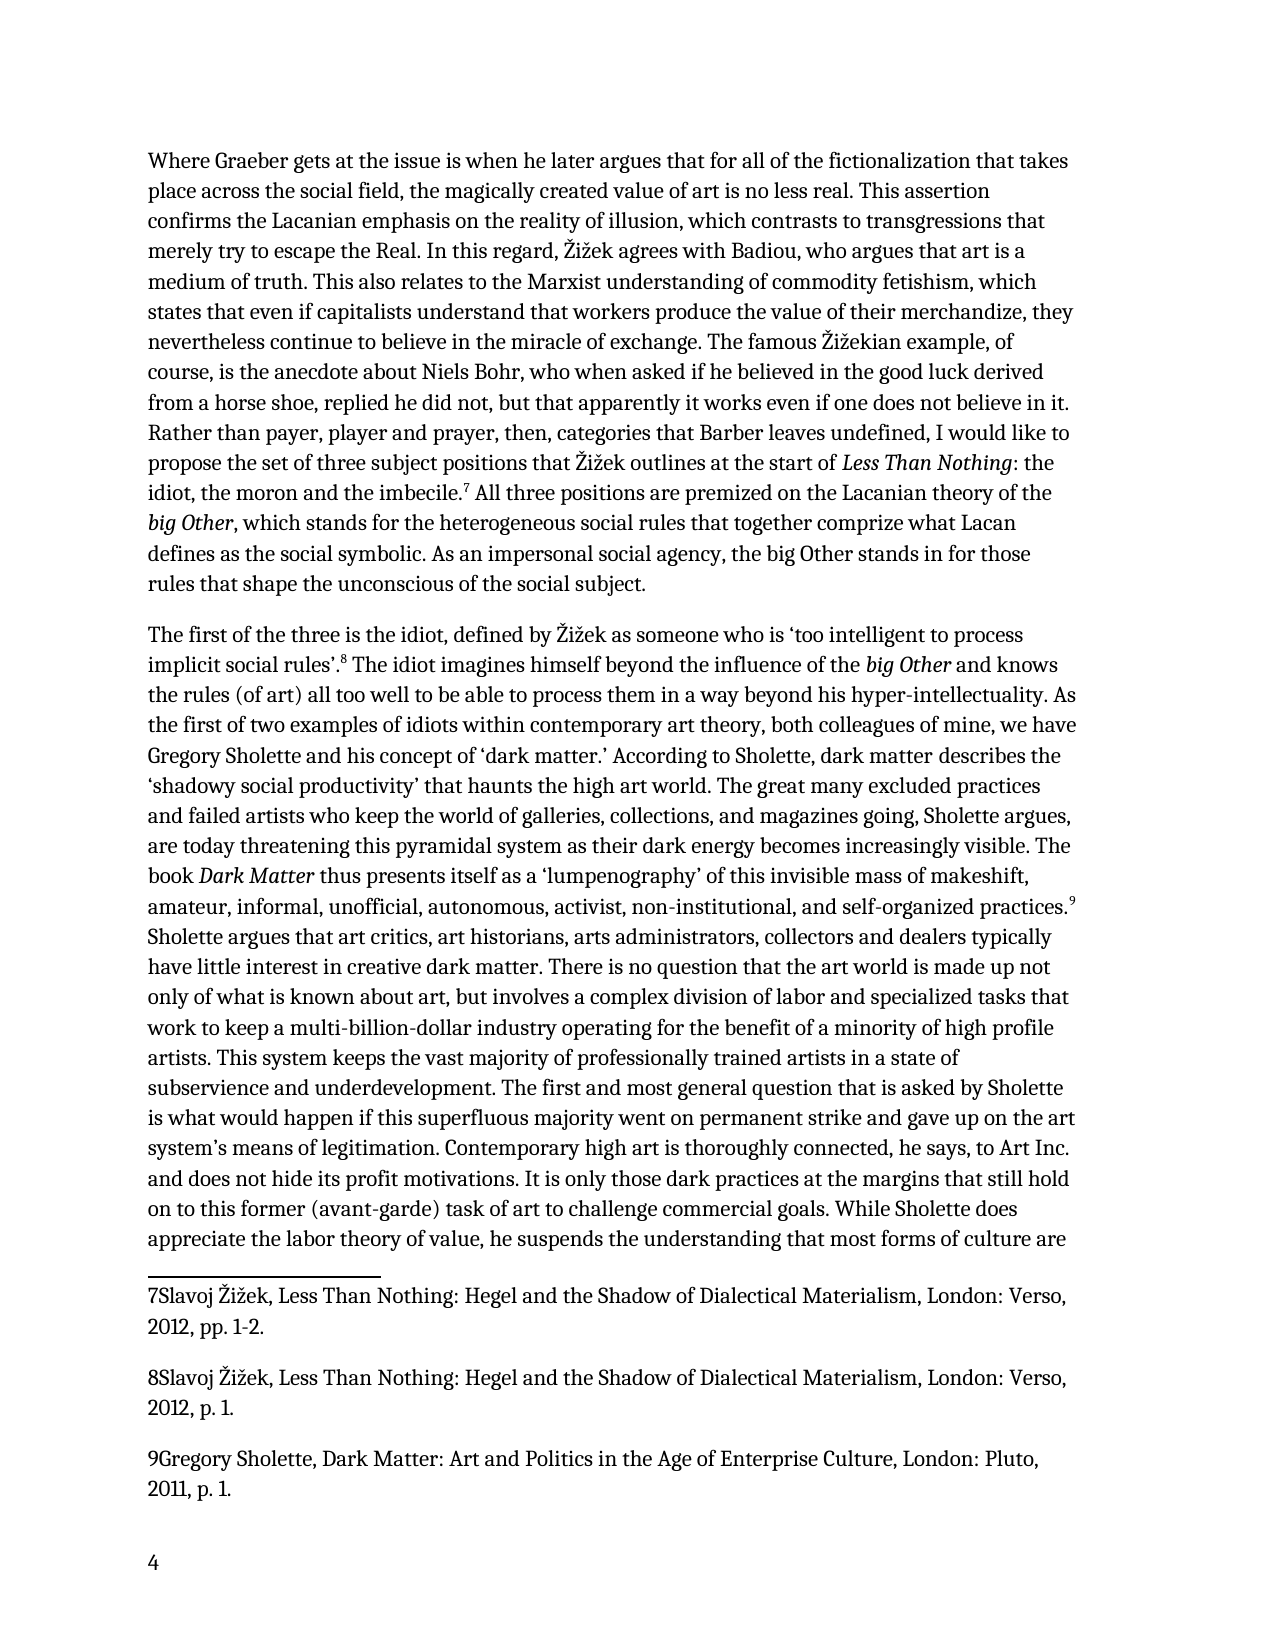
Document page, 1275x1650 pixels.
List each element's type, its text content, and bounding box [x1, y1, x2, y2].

text Gregory Sholette, Dark Matter: Art and Politics in the Age of Enterprise Culture, London: Pluto, 2011, p. 1. [148, 1446, 1078, 1502]
text Where Graeber gets at the issue is when he later argues that for all of the fictionalization that takes place across the social field, the magically created value of art is no less real. This assertion confirms the Lacanian emphasis on the reality of illusion, which contrasts to transgressions that merely try to escape the Real. In this regard, Žižek agrees with Badiou, who argues that art is a medium of truth. This also relates to the Marxist understanding of commodity fetishism, which states that even if capitalists understand that workers produce the value of their merchandize, they nevertheless continue to believe in the miracle of exchange. The famous Žižekian example, of course, is the anecdote about Niels Bohr, who when asked if he believed in the good luck derived from a horse shoe, replied he did not, but that apparently it works even if one does not believe in it. Rather than payer, player and prayer, then, categories that Barber leaves undefined, I would like to propose the set of three subject positions that Žižek outlines at the start of Less Than Nothing: the idiot, the moron and the imbecile. All three positions are premized on the Lacanian theory of the big Other, which stands for the heterogeneous social rules that together comprize what Lacan defines as the social symbolic. As an impersonal social agency, the big Other stands in for those rules that shape the unconscious of the social subject. [148, 148, 1078, 597]
text Slavoj Žižek, Less Than Nothing: Hegel and the Shadow of Dialectical Materialism, London: Verso, 2012, pp. 1-2. [148, 1283, 1078, 1340]
text The first of the three is the idiot, defined by Žižek as someone who is ‘too intelligent to process implicit social rules’. The idiot imagines himself beyond the influence of the big Other and knows the rules (of art) all too well to be able to process them in a way beyond his hyper-intellectuality. As the first of two examples of idiots within contemporary art theory, both colleagues of mine, we have Gregory Sholette and his concept of ‘dark matter.’ According to Sholette, dark matter describes the ‘shadowy social productivity’ that haunts the high art world. The great many excluded practices and failed artists who keep the world of galleries, collections, and magazines going, Sholette argues, are today threatening this pyramidal system as their dark energy becomes increasingly visible. The book Dark Matter thus presents itself as a ‘lumpenography’ of this invisible mass of makeshift, amateur, informal, unofficial, autonomous, activist, non-institutional, and self-organized practices. Sholette argues that art critics, art historians, arts administrators, collectors and dealers typically have little interest in creative dark matter. There is no question that the art world is made up not only of what is known about art, but involves a complex division of labor and specialized tasks that work to keep a multi-billion-dollar industry operating for the benefit of a minority of high profile artists. This system keeps the vast majority of professionally trained artists in a state of subservience and underdevelopment. The first and most general question that is asked by Sholette is what would happen if this superfluous majority went on permanent strike and gave up on the art system’s means of legitimation. Contemporary high art is thoroughly connected, he says, to Art Inc. and does not hide its profit motivations. It is only those dark practices at the margins that still hold on to this former (avant-garde) task of art to challenge commercial goals. While Sholette does appreciate the labor theory of value, he suspends the understanding that most forms of culture are [148, 622, 1078, 1252]
text Slavoj Žižek, Less Than Nothing: Hegel and the Shadow of Dialectical Materialism, London: Verso, 2012, p. 1. [148, 1364, 1078, 1421]
